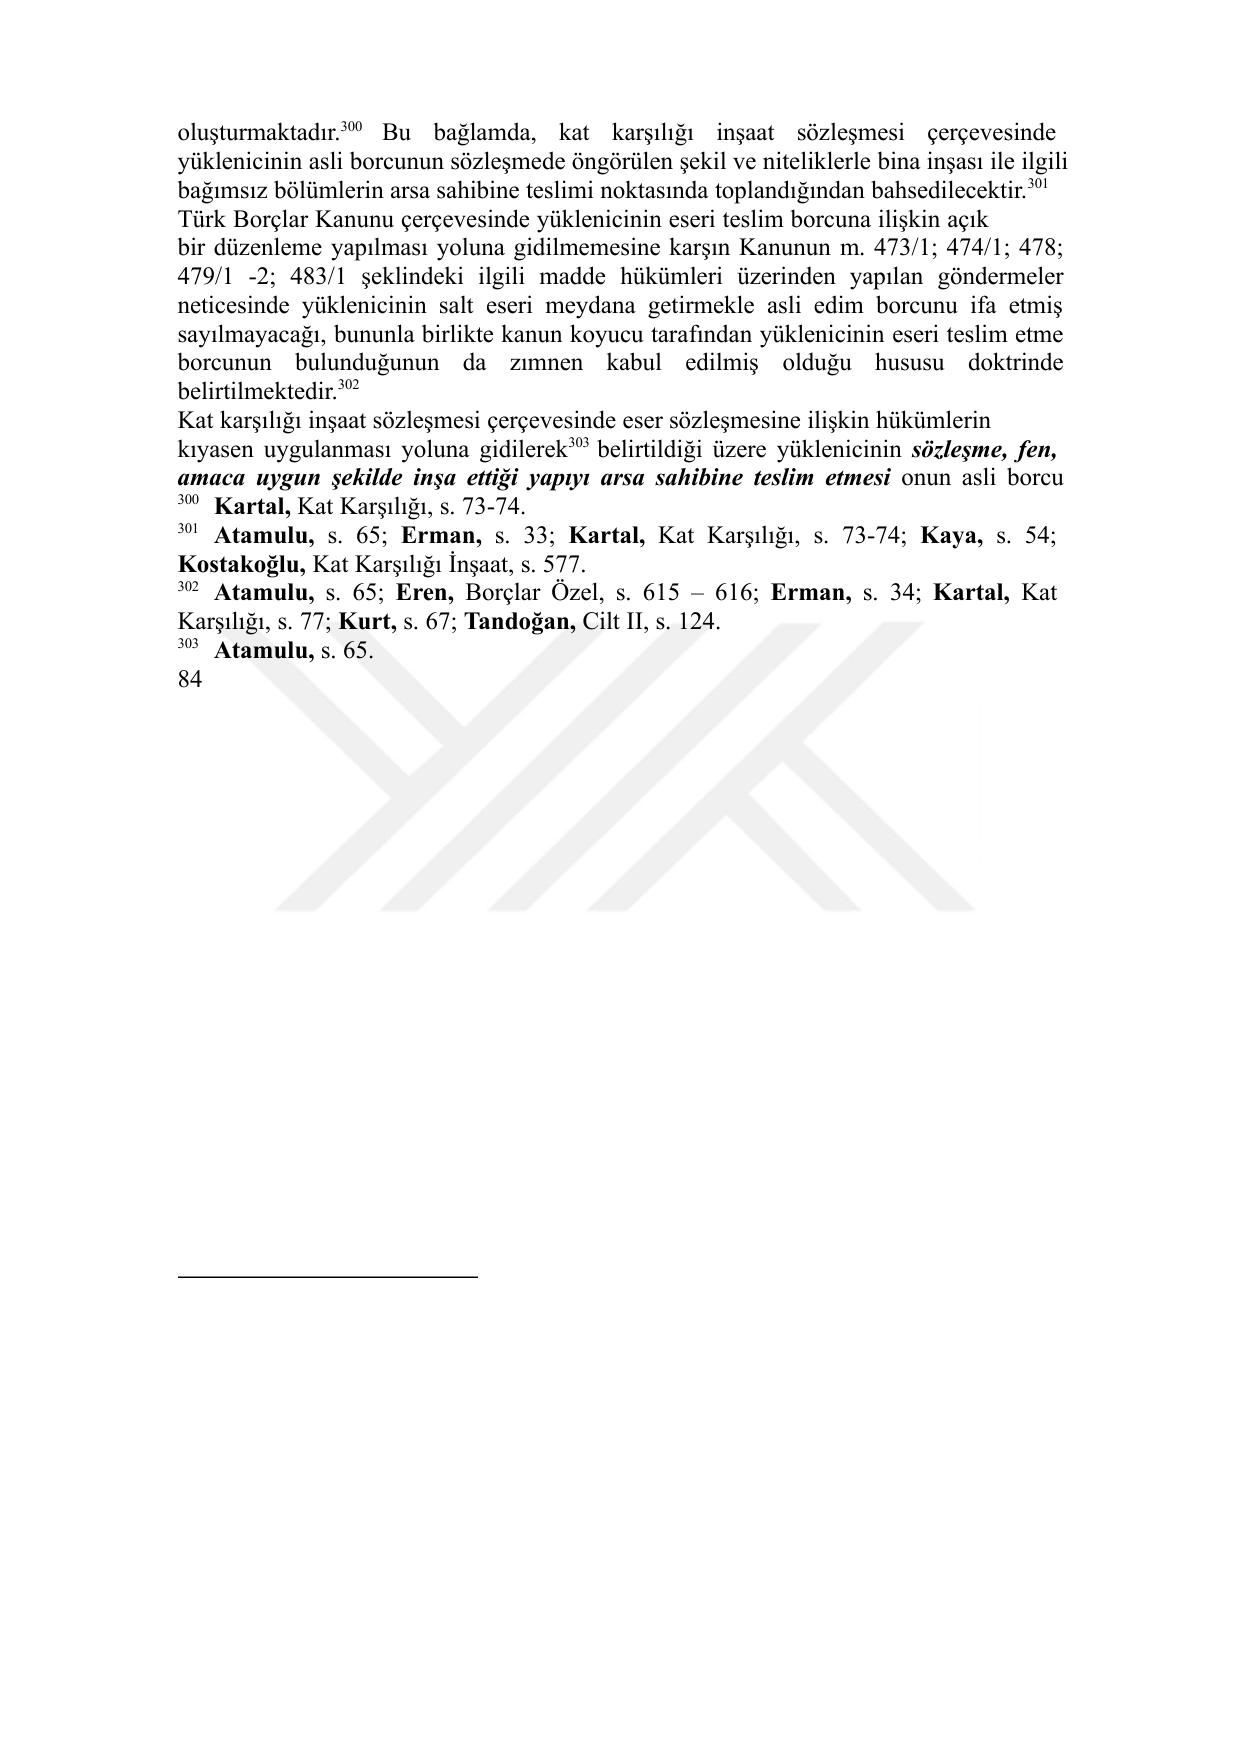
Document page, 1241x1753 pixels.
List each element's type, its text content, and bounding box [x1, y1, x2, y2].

text borcunun bulunduğunun da zımnen kabul edilmiş olduğu hususu doktrinde [177, 347, 1230, 376]
text Karşılığı, s. 77; Kurt, s. 67; Tandoğan, Cilt II, s. 124. [177, 606, 1230, 635]
text 479/1 -2; 483/1 şeklindeki ilgili madde hükümleri üzerinden yapılan göndermeler [177, 261, 1230, 290]
picture [206, 692, 982, 921]
text Kostakoğlu, Kat Karşılığı İnşaat, s. 577. [177, 549, 1230, 577]
text sayılmayacağı, bununla birlikte kanun koyucu tarafından yüklenicinin eseri teslim etme [177, 319, 1230, 347]
text 303 Atamulu, s. 65. [177, 635, 1230, 664]
text 302 Atamulu, s. 65; Eren, Borçlar Özel, s. 615 – 616; Erman, s. 34; Kartal, Kat [177, 577, 1230, 606]
picture [175, 1273, 480, 1280]
text belirtilmektedir.302 [177, 376, 1230, 405]
text kıyasen uygulanması yoluna gidilerek303 belirtildiği üzere yüklenicinin sözleşme, fen, [177, 434, 1230, 462]
text amaca uygun şekilde inşa ettiği yapıyı arsa sahibine teslim etmesi onun asli borcu [177, 462, 1230, 491]
text oluşturmaktadır.300 Bu bağlamda, kat karşılığı inşaat sözleşmesi çerçevesinde [177, 117, 1230, 146]
text Türk Borçlar Kanunu çerçevesinde yüklenicinin eseri teslim borcuna ilişkin açık [177, 204, 1230, 232]
text bir düzenleme yapılması yoluna gidilmemesine karşın Kanunun m. 473/1; 474/1; 478; [177, 232, 1230, 261]
text 301 Atamulu, s. 65; Erman, s. 33; Kartal, Kat Karşılığı, s. 73-74; Kaya, s. 54; [177, 520, 1230, 549]
text 84 [177, 664, 1230, 692]
text Kat karşılığı inşaat sözleşmesi çerçevesinde eser sözleşmesine ilişkin hükümlerin [177, 405, 1230, 434]
text 300 Kartal, Kat Karşılığı, s. 73-74. [177, 491, 1230, 520]
text neticesinde yüklenicinin salt eseri meydana getirmekle asli edim borcunu ifa etmiş [177, 290, 1230, 319]
text bağımsız bölümlerin arsa sahibine teslimi noktasında toplandığından bahsedilecektir.301 [177, 175, 1230, 204]
text yüklenicinin asli borcunun sözleşmede öngörülen şekil ve niteliklerle bina inşası ile ilgili [177, 146, 1230, 175]
